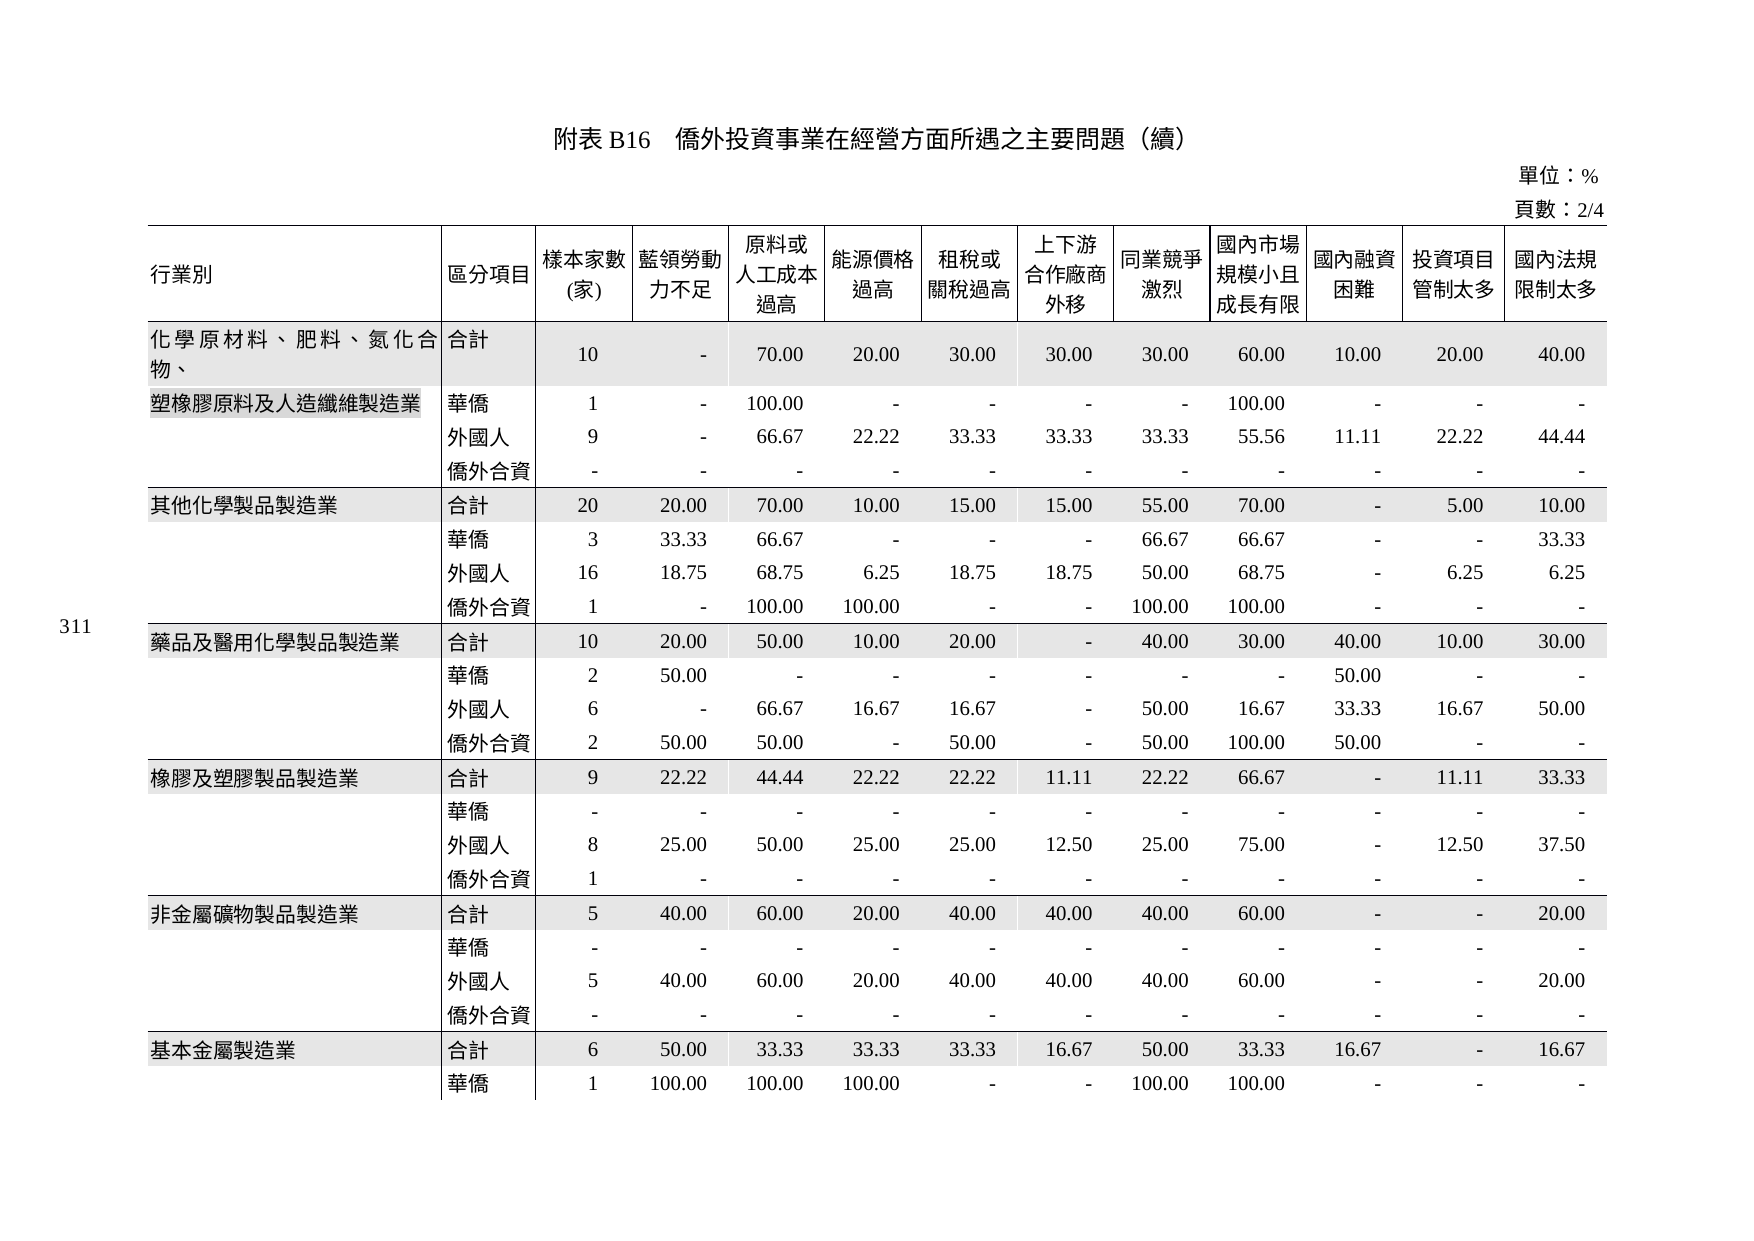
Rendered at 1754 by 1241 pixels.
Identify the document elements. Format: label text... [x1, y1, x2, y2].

table_cell 22.22 [632, 760, 728, 794]
table_cell - [1403, 997, 1505, 1031]
table_cell 100.00 [1114, 1066, 1210, 1099]
table_cell - [921, 794, 1017, 827]
table_cell - [825, 453, 921, 487]
table_cell 10 [536, 624, 632, 658]
table_cell 6.25 [825, 555, 921, 589]
table_cell - [729, 658, 825, 691]
table_cell 11.11 [1018, 760, 1114, 794]
table_cell - [536, 453, 632, 487]
table_cell 16.67 [1505, 1032, 1607, 1066]
table_cell - [1403, 386, 1505, 419]
table_cell - [825, 386, 921, 419]
table_cell 75.00 [1210, 828, 1306, 861]
table_cell 50.00 [632, 725, 728, 759]
table_cell 40.00 [632, 964, 728, 997]
table_cell - [1403, 896, 1505, 930]
table_cell 18.75 [1018, 555, 1114, 589]
table_cell 6 [536, 691, 632, 725]
table_cell - [1306, 964, 1403, 997]
table_cell 33.33 [1210, 1032, 1306, 1066]
table_cell 100.00 [825, 1066, 921, 1099]
table_header 附表B16 僑外投資事業在經營方面所遇之主要問題（續） [148, 118, 1607, 158]
table_cell 其他化學製品製造業 [148, 488, 441, 522]
table_cell - [632, 386, 728, 419]
table_cell 66.67 [1210, 760, 1306, 794]
table_cell 上下游 合作廠商 外移 [1018, 226, 1113, 321]
table_cell 100.00 [729, 589, 825, 623]
table_cell - [1114, 861, 1210, 895]
table_cell 8 [536, 828, 632, 861]
table_cell 華僑 [442, 658, 535, 691]
table_cell - [1306, 997, 1403, 1031]
table_cell - [1505, 997, 1607, 1031]
table_cell 33.33 [921, 419, 1017, 453]
table_cell 1 [536, 386, 632, 419]
table_cell 10.00 [825, 488, 921, 522]
table_cell - [1403, 522, 1505, 555]
table_cell 100.00 [729, 1066, 825, 1099]
table_cell 18.75 [921, 555, 1017, 589]
table_cell 僑外合資 [442, 453, 535, 487]
table_cell - [1210, 794, 1306, 827]
table_cell - [1210, 997, 1306, 1031]
table_cell - [632, 794, 728, 827]
table_cell 50.00 [1306, 725, 1403, 759]
table_cell - [632, 691, 728, 725]
table_cell - [1403, 453, 1505, 487]
table_cell 5 [536, 964, 632, 997]
table_cell - [1018, 624, 1114, 658]
table_cell 100.00 [1210, 1066, 1306, 1099]
table_cell - [825, 658, 921, 691]
table_cell 區分項目 [442, 226, 535, 321]
table_cell 國內市場規模小且成長有限 [1211, 226, 1306, 321]
table_cell 2 [536, 658, 632, 691]
table_cell 僑外合資 [442, 725, 535, 759]
table_cell 55.56 [1210, 419, 1306, 453]
table_cell - [1018, 522, 1114, 555]
table_cell 50.00 [1114, 725, 1210, 759]
table_cell 外國人 [442, 828, 535, 861]
table_cell 1 [536, 1066, 632, 1099]
table_cell - [1114, 658, 1210, 691]
table_cell - [1018, 930, 1114, 963]
table_cell 僑外合資 [442, 589, 535, 623]
table_cell 50.00 [921, 725, 1017, 759]
table_cell 44.44 [1505, 419, 1607, 453]
table_cell - [632, 930, 728, 963]
table_cell 租稅或 關稅過高 [922, 226, 1017, 321]
table_cell - [729, 930, 825, 963]
table_cell - [729, 997, 825, 1031]
table_cell 20.00 [632, 624, 728, 658]
table_cell - [1403, 725, 1505, 759]
table_cell 30.00 [1210, 624, 1306, 658]
table_cell - [1306, 589, 1403, 623]
table_cell 6.25 [1403, 555, 1505, 589]
table_cell - [921, 930, 1017, 963]
table_cell 15.00 [921, 488, 1017, 522]
table_cell 100.00 [1210, 386, 1306, 419]
table_cell [148, 691, 441, 725]
table_cell - [1306, 555, 1403, 589]
table_cell 50.00 [729, 725, 825, 759]
table_cell 60.00 [1210, 322, 1306, 386]
table_cell 70.00 [1210, 488, 1306, 522]
table_cell - [1403, 930, 1505, 963]
table_cell - [1403, 658, 1505, 691]
table_cell 華僑 [442, 794, 535, 827]
table_cell 外國人 [442, 555, 535, 589]
table_cell 25.00 [1114, 828, 1210, 861]
table_cell - [632, 322, 728, 386]
table_cell - [825, 522, 921, 555]
table_cell 1 [536, 589, 632, 623]
table_cell 化學原材料、肥料、氮化合物、 [148, 322, 441, 386]
table_cell 40.00 [1018, 964, 1114, 997]
table_cell - [921, 658, 1017, 691]
table_cell 15.00 [1018, 488, 1114, 522]
table_cell 70.00 [729, 488, 825, 522]
table_cell 25.00 [921, 828, 1017, 861]
table_cell 20.00 [825, 322, 921, 386]
table_cell 同業競爭激烈 [1114, 226, 1209, 321]
table_cell 33.33 [1505, 760, 1607, 794]
table_cell - [1306, 386, 1403, 419]
table_cell - [1505, 861, 1607, 895]
table_cell 外國人 [442, 964, 535, 997]
table_cell 外國人 [442, 691, 535, 725]
table_cell - [825, 725, 921, 759]
table_cell 20.00 [825, 964, 921, 997]
table_cell 20.00 [825, 896, 921, 930]
table_cell - [1018, 453, 1114, 487]
table_cell 60.00 [729, 896, 825, 930]
table_cell 30.00 [1114, 322, 1210, 386]
table_cell - [1306, 828, 1403, 861]
table_cell 16.67 [921, 691, 1017, 725]
table_cell 合計 [442, 322, 535, 386]
table_cell - [632, 861, 728, 895]
table_cell - [921, 522, 1017, 555]
table_cell 50.00 [632, 1032, 728, 1066]
table_cell 國內法規限制太多 [1505, 226, 1607, 321]
table_cell 60.00 [729, 964, 825, 997]
table_cell 9 [536, 419, 632, 453]
table_cell 12.50 [1403, 828, 1505, 861]
table_cell - [1306, 522, 1403, 555]
table_cell 20.00 [1403, 322, 1505, 386]
table_cell 40.00 [921, 964, 1017, 997]
table_cell 6.25 [1505, 555, 1607, 589]
table_cell 華僑 [442, 386, 535, 419]
table_cell - [632, 589, 728, 623]
table_cell - [1018, 589, 1114, 623]
table_cell 100.00 [1114, 589, 1210, 623]
table_cell 100.00 [1210, 725, 1306, 759]
table_cell - [1505, 725, 1607, 759]
table_cell - [1505, 658, 1607, 691]
table_cell - [1403, 794, 1505, 827]
table_cell 3 [536, 522, 632, 555]
table_cell - [1210, 453, 1306, 487]
table_cell 25.00 [632, 828, 728, 861]
table_cell - [921, 386, 1017, 419]
table_cell [148, 930, 441, 963]
table_cell - [1505, 930, 1607, 963]
table_cell 55.00 [1114, 488, 1210, 522]
table_cell 66.67 [1210, 522, 1306, 555]
table_cell 50.00 [729, 624, 825, 658]
table_cell - [1114, 386, 1210, 419]
table_cell 100.00 [632, 1066, 728, 1099]
table_cell 50.00 [1306, 658, 1403, 691]
table_cell [148, 589, 441, 623]
table_cell - [1403, 861, 1505, 895]
table_cell - [1018, 691, 1114, 725]
table_cell 37.50 [1505, 828, 1607, 861]
table_cell 合計 [442, 896, 535, 930]
table_cell 國內融資困難 [1307, 226, 1402, 321]
table_cell 100.00 [1210, 589, 1306, 623]
table_cell 40.00 [921, 896, 1017, 930]
table_cell - [825, 997, 921, 1031]
table_cell 僑外合資 [442, 861, 535, 895]
table_cell - [921, 997, 1017, 1031]
table_cell 22.22 [825, 419, 921, 453]
table_cell - [921, 453, 1017, 487]
table_cell 合計 [442, 760, 535, 794]
table_cell 16.67 [1306, 1032, 1403, 1066]
table_cell - [536, 997, 632, 1031]
table_cell [148, 861, 441, 895]
table_cell - [1210, 861, 1306, 895]
table_cell 塑橡膠原料及人造纖維製造業 [148, 386, 441, 419]
table_cell 2 [536, 725, 632, 759]
table_cell - [825, 930, 921, 963]
table_cell - [1306, 861, 1403, 895]
table_cell - [1306, 896, 1403, 930]
table_cell 10 [536, 322, 632, 386]
table_cell 33.33 [1505, 522, 1607, 555]
table_cell 投資項目管制太多 [1403, 226, 1504, 321]
table_cell [148, 658, 441, 691]
table_cell - [1505, 589, 1607, 623]
table_cell 66.67 [729, 419, 825, 453]
table_cell 20.00 [632, 488, 728, 522]
table_cell 非金屬礦物製品製造業 [148, 896, 441, 930]
table_cell 合計 [442, 488, 535, 522]
table_cell 68.75 [1210, 555, 1306, 589]
table_cell - [632, 997, 728, 1031]
table_cell 66.67 [729, 522, 825, 555]
table_cell - [1403, 589, 1505, 623]
table_cell 33.33 [825, 1032, 921, 1066]
table_cell 1 [536, 861, 632, 895]
table_cell 100.00 [729, 386, 825, 419]
table_cell - [1018, 997, 1114, 1031]
table_cell [148, 453, 441, 487]
table_cell 33.33 [1114, 419, 1210, 453]
table_cell - [1114, 794, 1210, 827]
table_cell 25.00 [825, 828, 921, 861]
table_cell 60.00 [1210, 896, 1306, 930]
table_cell 11.11 [1306, 419, 1403, 453]
table_cell - [729, 794, 825, 827]
table_cell - [1403, 964, 1505, 997]
table_cell [148, 419, 441, 453]
table_cell [148, 555, 441, 589]
table_cell 66.67 [729, 691, 825, 725]
table_cell - [632, 453, 728, 487]
table_cell - [1114, 453, 1210, 487]
table_cell 行業別 [148, 226, 441, 321]
table_cell 華僑 [442, 1066, 535, 1099]
table_cell 44.44 [729, 760, 825, 794]
table_cell - [1306, 1066, 1403, 1099]
table_cell 華僑 [442, 930, 535, 963]
table_cell 50.00 [1114, 691, 1210, 725]
table_cell 40.00 [1114, 896, 1210, 930]
table_cell 30.00 [1018, 322, 1114, 386]
table_cell 9 [536, 760, 632, 794]
table_cell 33.33 [1018, 419, 1114, 453]
table_cell - [1403, 1066, 1505, 1099]
table_cell - [536, 794, 632, 827]
table_cell 22.22 [921, 760, 1017, 794]
table_cell 藥品及醫用化學製品製造業 [148, 624, 441, 658]
table_cell 20.00 [921, 624, 1017, 658]
table_cell 12.50 [1018, 828, 1114, 861]
table_cell - [825, 794, 921, 827]
table_cell 16 [536, 555, 632, 589]
table_cell 16.67 [825, 691, 921, 725]
table_cell - [1210, 658, 1306, 691]
table_cell 5 [536, 896, 632, 930]
table_cell 68.75 [729, 555, 825, 589]
table_cell 10.00 [1505, 488, 1607, 522]
table_cell 50.00 [1114, 555, 1210, 589]
table_cell - [1505, 794, 1607, 827]
table_cell 樣本家數(家) [536, 226, 632, 321]
table_cell - [1018, 386, 1114, 419]
table_cell 藍領勞動力不足 [633, 226, 728, 321]
table_cell 33.33 [921, 1032, 1017, 1066]
table_cell 40.00 [1114, 964, 1210, 997]
table_cell 20.00 [1505, 964, 1607, 997]
table_cell - [1306, 794, 1403, 827]
table_cell 22.22 [1114, 760, 1210, 794]
table_cell 40.00 [1306, 624, 1403, 658]
table_cell 16.67 [1403, 691, 1505, 725]
table_cell 10.00 [825, 624, 921, 658]
table_cell 20 [536, 488, 632, 522]
table_cell 16.67 [1018, 1032, 1114, 1066]
table_cell 20.00 [1505, 896, 1607, 930]
table_cell 6 [536, 1032, 632, 1066]
table_cell 18.75 [632, 555, 728, 589]
table_cell - [1306, 453, 1403, 487]
table_cell 66.67 [1114, 522, 1210, 555]
table_cell - [1018, 861, 1114, 895]
table_cell - [729, 861, 825, 895]
table_cell 華僑 [442, 522, 535, 555]
table_cell [148, 725, 441, 759]
table_cell 30.00 [1505, 624, 1607, 658]
table_cell - [1505, 1066, 1607, 1099]
table_cell - [1114, 930, 1210, 963]
table_cell [148, 1066, 441, 1099]
table_cell - [729, 453, 825, 487]
table_cell - [1306, 930, 1403, 963]
table_cell - [1403, 1032, 1505, 1066]
table_cell - [1018, 725, 1114, 759]
table_cell 頁數：2/4 [148, 192, 1607, 225]
table_cell - [632, 419, 728, 453]
table_cell 50.00 [1505, 691, 1607, 725]
table_cell - [1018, 1066, 1114, 1099]
table_cell 33.33 [729, 1032, 825, 1066]
table_cell 30.00 [921, 322, 1017, 386]
table_cell 50.00 [729, 828, 825, 861]
table_cell - [921, 1066, 1017, 1099]
table_cell 11.11 [1403, 760, 1505, 794]
table_cell - [1505, 386, 1607, 419]
table_cell 40.00 [1018, 896, 1114, 930]
table_cell 100.00 [825, 589, 921, 623]
table_cell - [1210, 930, 1306, 963]
table_cell - [921, 589, 1017, 623]
table_cell - [921, 861, 1017, 895]
table_cell 5.00 [1403, 488, 1505, 522]
table_cell - [536, 930, 632, 963]
table_cell 能源價格過高 [825, 226, 921, 321]
table_cell 單位：% [148, 158, 1607, 192]
table_cell [148, 794, 441, 827]
table_cell 22.22 [825, 760, 921, 794]
table_cell 33.33 [1306, 691, 1403, 725]
table_cell 橡膠及塑膠製品製造業 [148, 760, 441, 794]
table_cell [148, 964, 441, 997]
table_cell 50.00 [632, 658, 728, 691]
table_cell 外國人 [442, 419, 535, 453]
table_cell 10.00 [1306, 322, 1403, 386]
table_cell - [1306, 488, 1403, 522]
table_cell [148, 522, 441, 555]
table_cell - [1505, 453, 1607, 487]
table_cell - [1018, 794, 1114, 827]
table_cell - [825, 861, 921, 895]
table_cell 60.00 [1210, 964, 1306, 997]
table_cell 22.22 [1403, 419, 1505, 453]
table_cell [148, 828, 441, 861]
table_cell [148, 997, 441, 1031]
table_cell 33.33 [632, 522, 728, 555]
table_cell - [1306, 760, 1403, 794]
table_cell 合計 [442, 1032, 535, 1066]
table_cell - [1114, 997, 1210, 1031]
table_cell 70.00 [729, 322, 825, 386]
table_cell 僑外合資 [442, 997, 535, 1031]
table_cell - [1018, 658, 1114, 691]
table_cell 50.00 [1114, 1032, 1210, 1066]
table_cell 合計 [442, 624, 535, 658]
table_cell 原料或 人工成本 過高 [729, 226, 824, 321]
table_cell 40.00 [1505, 322, 1607, 386]
table_cell 40.00 [1114, 624, 1210, 658]
table_cell 10.00 [1403, 624, 1505, 658]
table_cell 基本金屬製造業 [148, 1032, 441, 1066]
table_cell 16.67 [1210, 691, 1306, 725]
table_cell 40.00 [632, 896, 728, 930]
